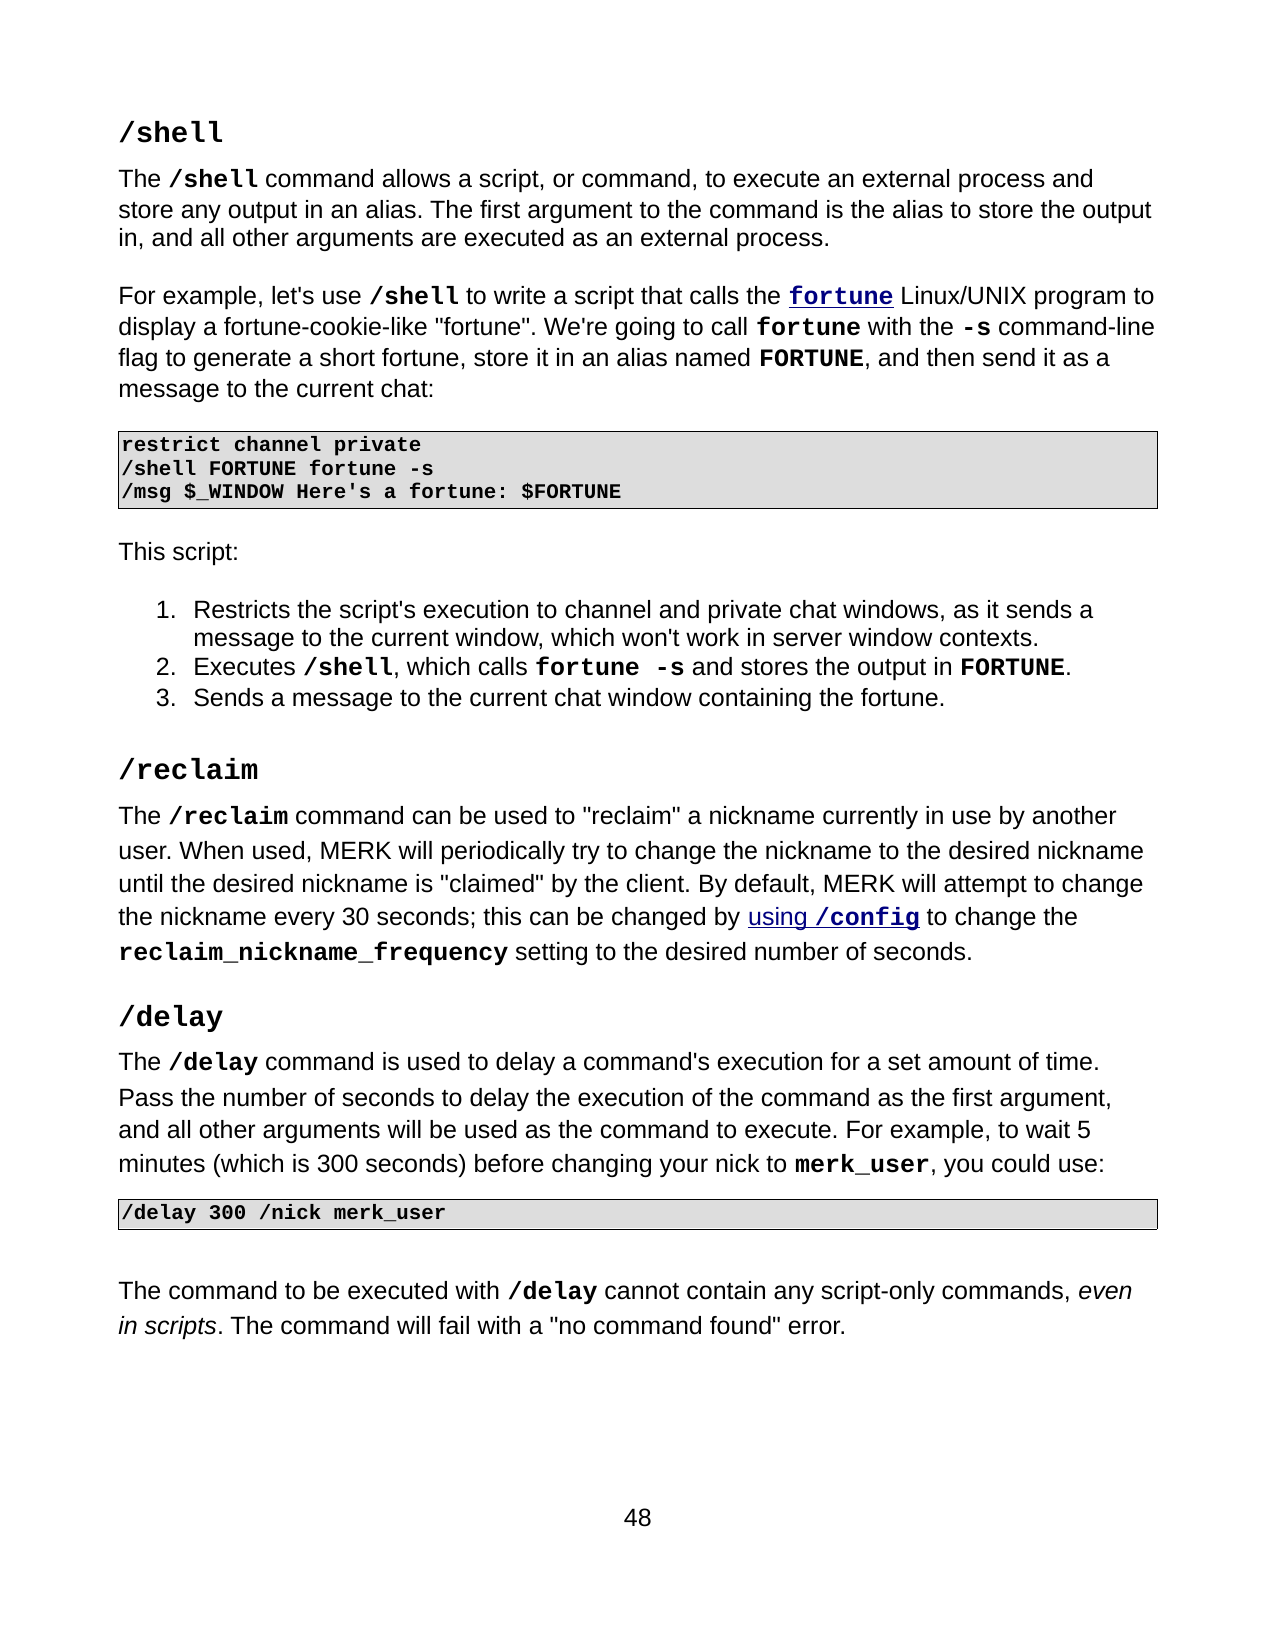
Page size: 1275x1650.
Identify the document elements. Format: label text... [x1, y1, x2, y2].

subtitle /shell [118, 118, 1157, 151]
subtitle /reclaim [118, 755, 1157, 788]
text The command to be executed with /delay cannot contain any script-only commands, even in scripts. The command will fail with a "no command found" error. [118, 1276, 1157, 1340]
table_header restrict channel private /shell FORTUNE fortune -s /msg $_WINDOW Here's a fortune: $FORTUNE [119, 432, 1157, 508]
text For example, let's use /shell to write a script that calls the fortune Linux/UNIX program to display a fortune-cookie-like "fortune". We're going to call fortune with the -s command-line flag to generate a short fortune, store it in an alias named FORTUNE, and then send it as a message to the current chat: [118, 281, 1157, 402]
subtitle /delay [118, 1002, 1157, 1035]
text This script: [118, 537, 1157, 566]
list Executes /shell, which calls fortune -s and stores the output in FORTUNE. [156, 652, 1157, 683]
list Sends a message to the current chat window containing the fortune. [156, 683, 1157, 712]
list Restricts the script's execution to channel and private chat windows, as it sends a message to the current window, which won't work in server window contexts. [156, 594, 1157, 652]
table_header /delay 300 /nick merk_user [119, 1200, 1157, 1228]
text The /delay command is used to delay a command's execution for a set amount of time. Pass the number of seconds to delay the execution of the command as the first argument, and all other arguments will be used as the command to execute. For example, to wait 5 minutes (which is 300 seconds) before changing your nick to merk_user, you could use: [118, 1047, 1157, 1179]
text The /shell command allows a script, or command, to execute an external process and store any output in an alias. The first argument to the command is the alias to store the output in, and all other arguments are executed as an external process. [118, 164, 1157, 252]
text The /reclaim command can be used to "reclaim" a nickname currently in use by another user. When used, MERK will periodically try to change the nickname to the desired nickname until the desired nickname is "claimed" by the client. By default, MERK will attempt to change the nickname every 30 seconds; this can be changed by using /config to change the reclaim_nickname_frequency setting to the desired number of seconds. [118, 801, 1157, 968]
